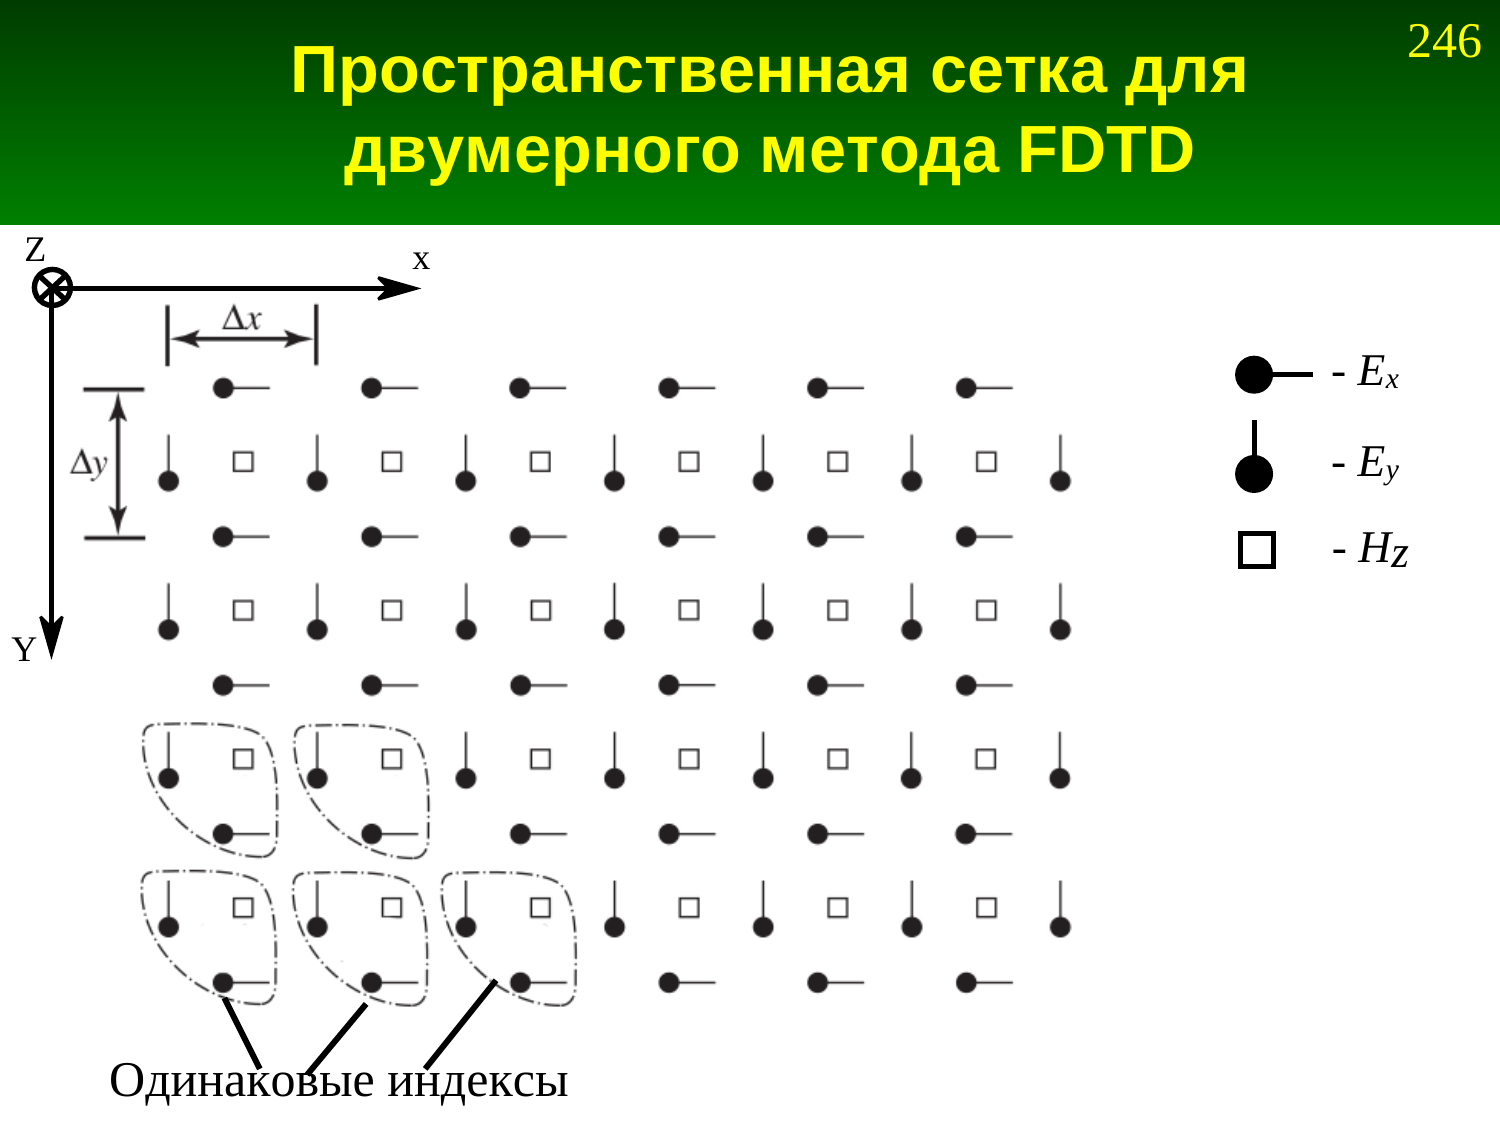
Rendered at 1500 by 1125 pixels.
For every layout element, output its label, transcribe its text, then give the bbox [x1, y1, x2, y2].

text_box Одинаковые индексы [94, 1039, 579, 1115]
picture [11, 237, 1087, 1017]
picture [1234, 354, 1430, 573]
title Пространственная сетка для двумерного метода FDTD [100, 7, 1441, 204]
